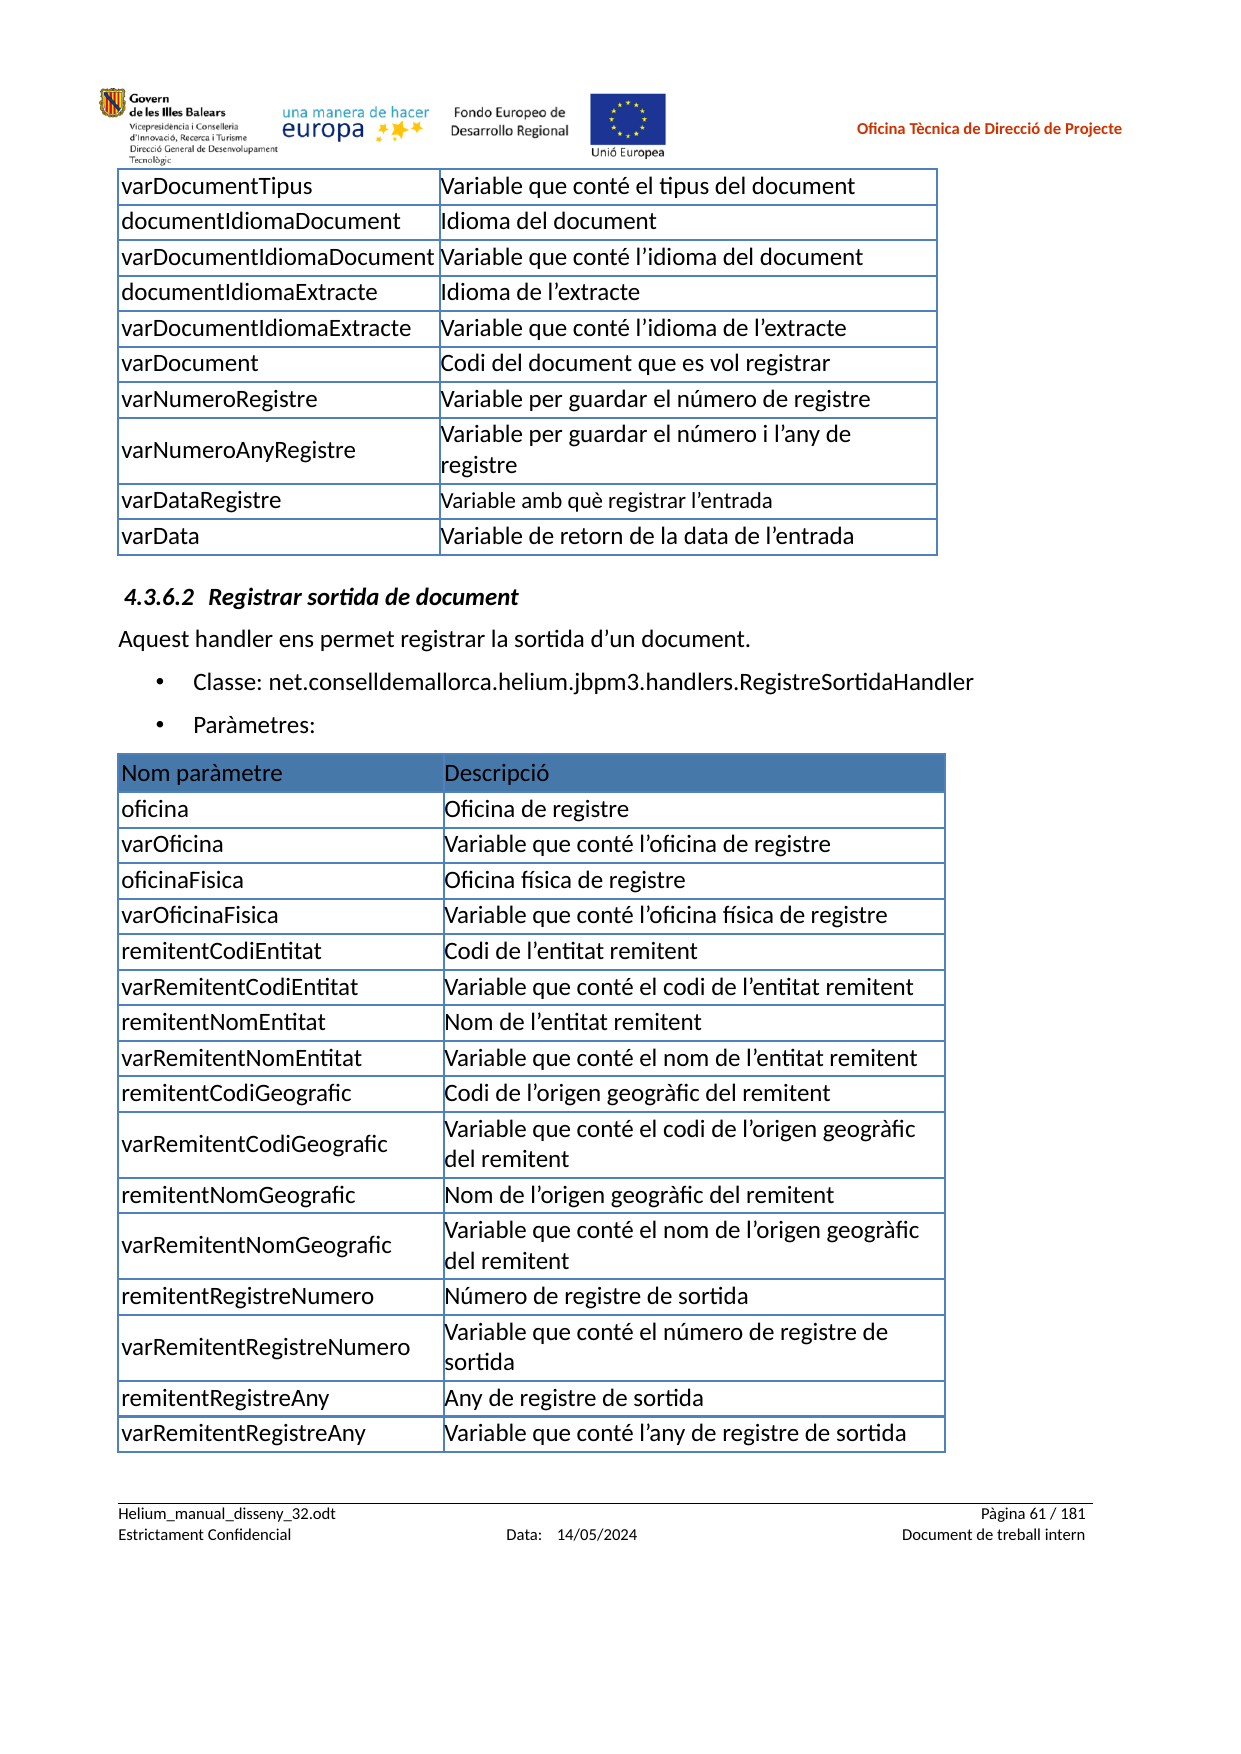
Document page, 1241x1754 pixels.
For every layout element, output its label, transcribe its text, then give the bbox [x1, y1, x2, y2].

table_cell varRemitentNomEntitat [119, 1042, 443, 1075]
table_cell Variable amb què registrar l’entrada [441, 485, 936, 518]
table_cell varOficinaFisica [119, 900, 443, 933]
table_cell varDocumentIdiomaDocument [119, 241, 439, 274]
table_cell varRemitentCodiGeografic [119, 1113, 443, 1177]
picture [99, 87, 668, 166]
table_cell Nom de l’entitat remitent [445, 1006, 944, 1040]
table_cell Variable que conté l’oficina de registre [445, 829, 944, 862]
table_cell varRemitentRegistreAny [119, 1418, 443, 1451]
table_cell Codi de l’origen geogràfic del remitent [445, 1077, 944, 1111]
table_cell oficinaFisica [119, 864, 443, 898]
table_cell documentIdiomaDocument [119, 206, 439, 239]
table_cell varRemitentNomGeografic [119, 1214, 443, 1278]
table_cell varRemitentCodiEntitat [119, 971, 443, 1004]
table_cell varDocument [119, 348, 439, 381]
table_cell Nom de l’origen geogràfic del remitent [445, 1179, 944, 1212]
table_cell varNumeroRegistre [119, 383, 439, 417]
table_cell Variable que conté l’idioma de l’extracte [441, 312, 936, 346]
table_cell Variable que conté el nom de l’entitat remitent [445, 1042, 944, 1075]
table_cell Variable que conté el nom de l’origen geogràfic del remitent [445, 1214, 944, 1278]
table_cell varOficina [119, 829, 443, 862]
table_cell Variable que conté el codi de l’origen geogràfic del remitent [445, 1113, 944, 1177]
subtitle Registrar sortida de document [118, 581, 1122, 611]
table_cell Variable que conté el codi de l’entitat remitent [445, 971, 944, 1004]
table_cell Codi de l’entitat remitent [445, 935, 944, 969]
table_cell remitentCodiGeografic [119, 1077, 443, 1111]
table_cell documentIdiomaExtracte [119, 277, 439, 310]
table_cell Idioma de l’extracte [441, 277, 936, 310]
table_cell varDataRegistre [119, 485, 439, 518]
table_cell varDocumentTipus [119, 170, 439, 203]
table_cell oficina [119, 793, 443, 827]
table_cell varNumeroAnyRegistre [119, 419, 439, 483]
table_cell varRemitentRegistreNumero [119, 1316, 443, 1380]
table_cell Variable per guardar el número de registre [441, 383, 936, 417]
table_cell Variable per guardar el número i l’any de registre [441, 419, 936, 483]
table_cell remitentRegistreAny [119, 1382, 443, 1415]
table_cell Variable que conté el número de registre de sortida [445, 1316, 944, 1380]
table_cell remitentCodiEntitat [119, 935, 443, 969]
text Aquest handler ens permet registrar la sortida d’un document. [118, 623, 1122, 654]
table_cell Codi del document que es vol registrar [441, 348, 936, 381]
table_cell Variable de retorn de la data de l’entrada [441, 520, 936, 554]
table_cell remitentNomGeografic [119, 1179, 443, 1212]
table_cell Variable que conté el tipus del document [441, 170, 936, 203]
table_header Nom paràmetre [119, 755, 443, 791]
list Paràmetres: [156, 709, 1122, 740]
list Classe: net.conselldemallorca.helium.jbpm3.handlers.RegistreSortidaHandler [156, 667, 1122, 697]
table_header Descripció [445, 755, 944, 791]
table_cell Oficina de registre [445, 793, 944, 827]
table_cell Variable que conté l’any de registre de sortida [445, 1418, 944, 1451]
table_cell Variable que conté l’idioma del document [441, 241, 936, 274]
table_cell Idioma del document [441, 206, 936, 239]
table_cell Número de registre de sortida [445, 1280, 944, 1314]
table_cell varData [119, 520, 439, 554]
table_cell Variable que conté l’oficina física de registre [445, 900, 944, 933]
table_cell Any de registre de sortida [445, 1382, 944, 1415]
table_cell remitentNomEntitat [119, 1006, 443, 1040]
table_cell Oficina física de registre [445, 864, 944, 898]
table_cell varDocumentIdiomaExtracte [119, 312, 439, 346]
table_cell remitentRegistreNumero [119, 1280, 443, 1314]
